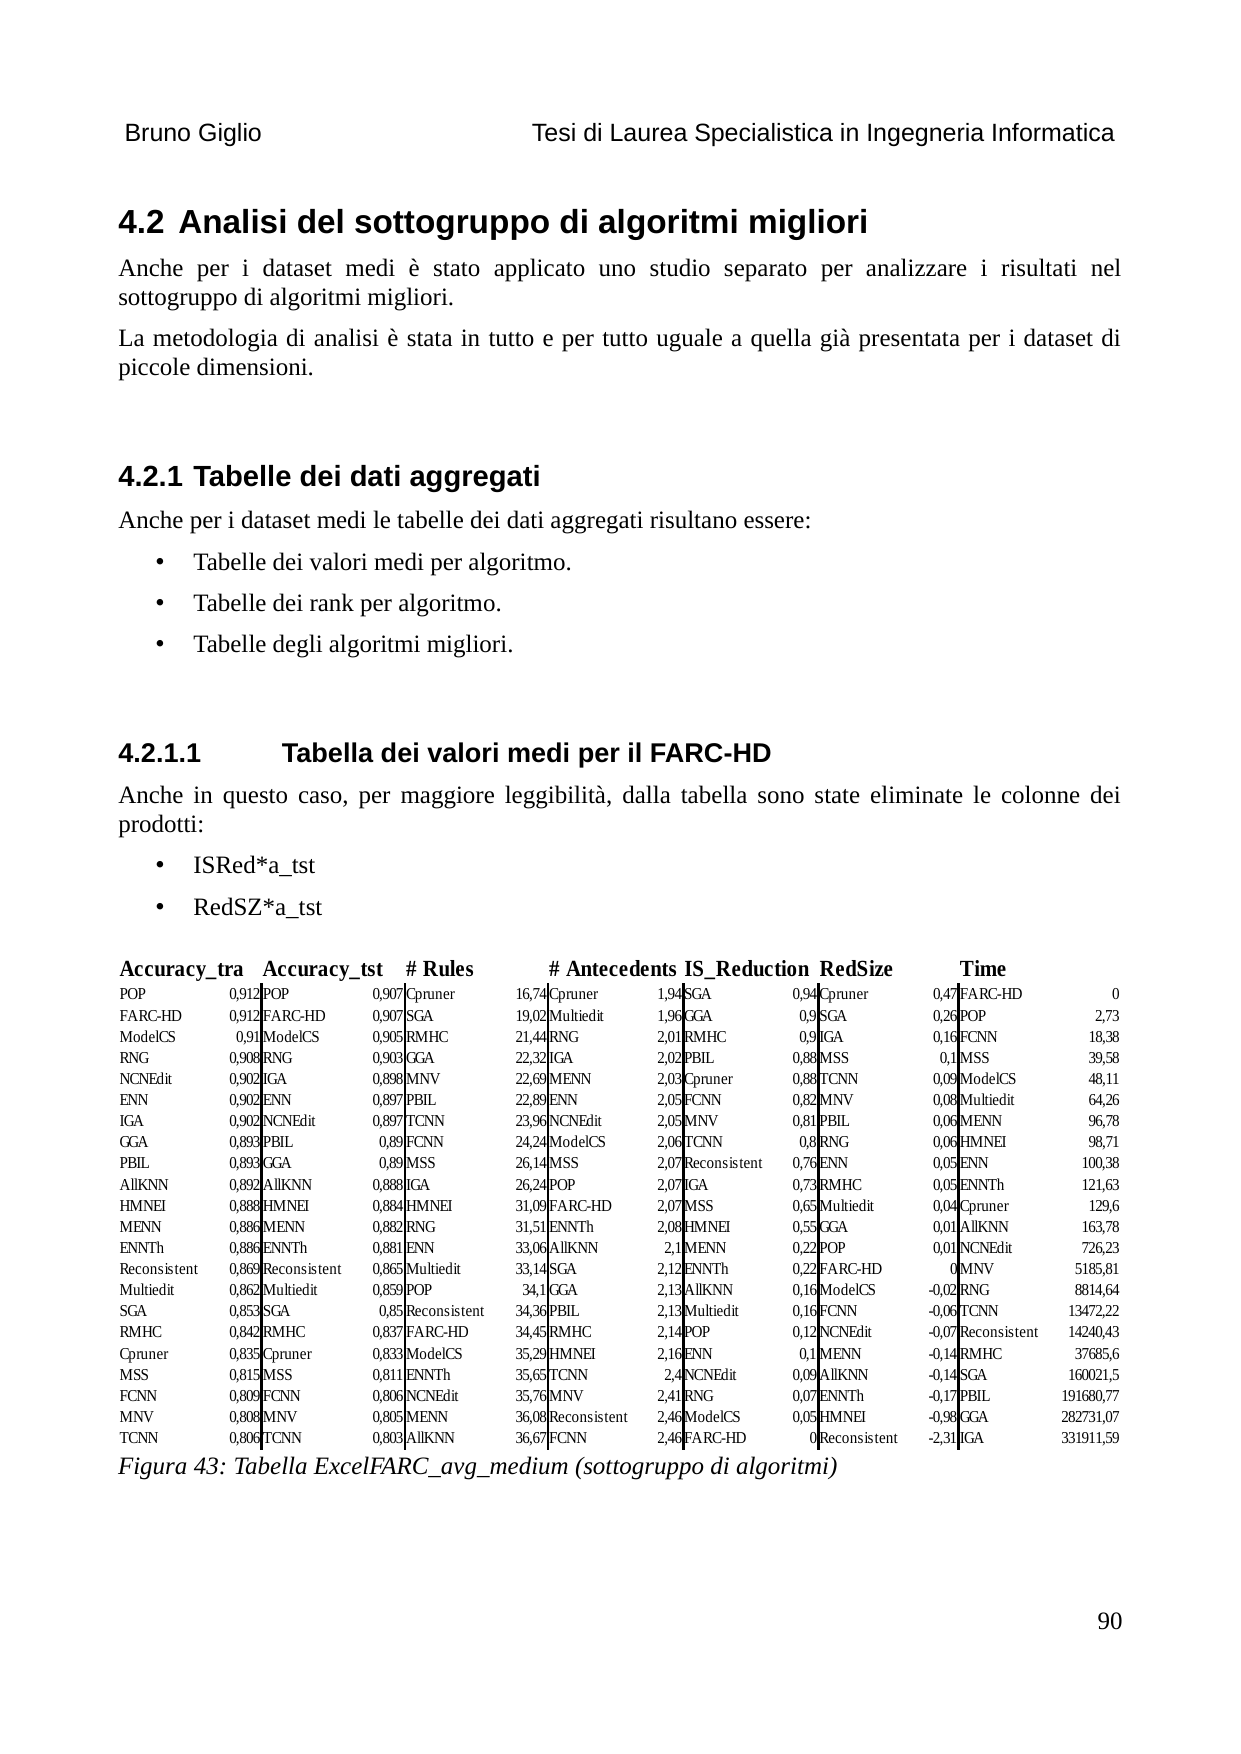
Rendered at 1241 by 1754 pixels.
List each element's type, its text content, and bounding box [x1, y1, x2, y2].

list ISRed*a_tst [156, 850, 1122, 879]
list Tabelle dei valori medi per algoritmo. [156, 547, 1122, 575]
text La metodologia di analisi è stata in tutto e per tutto uguale a quella già presentata per i dataset di piccole dimensioni. [118, 323, 1122, 381]
text Figura 43: Tabella ExcelFARC_avg_medium (sottogruppo di algoritmi) [118, 955, 1122, 1479]
list Tabelle degli algoritmi migliori. [156, 629, 1122, 658]
list RedSZ*a_tst [156, 892, 1122, 920]
subtitle Tabella dei valori medi per il FARC-HD [118, 737, 1122, 768]
text Anche per i dataset medi le tabelle dei dati aggregati risultano essere: [118, 505, 1122, 534]
text Anche in questo caso, per maggiore leggibilità, dalla tabella sono state eliminate le colonne dei prodotti: [118, 780, 1122, 838]
list Tabelle dei rank per algoritmo. [156, 588, 1122, 617]
subtitle Tabelle dei dati aggregati [118, 459, 1122, 493]
subtitle Analisi del sottogruppo di algoritmi migliori [118, 202, 1122, 241]
text Anche per i dataset medi è stato applicato uno studio separato per analizzare i risultati nel sottogruppo di algoritmi migliori. [118, 253, 1122, 311]
